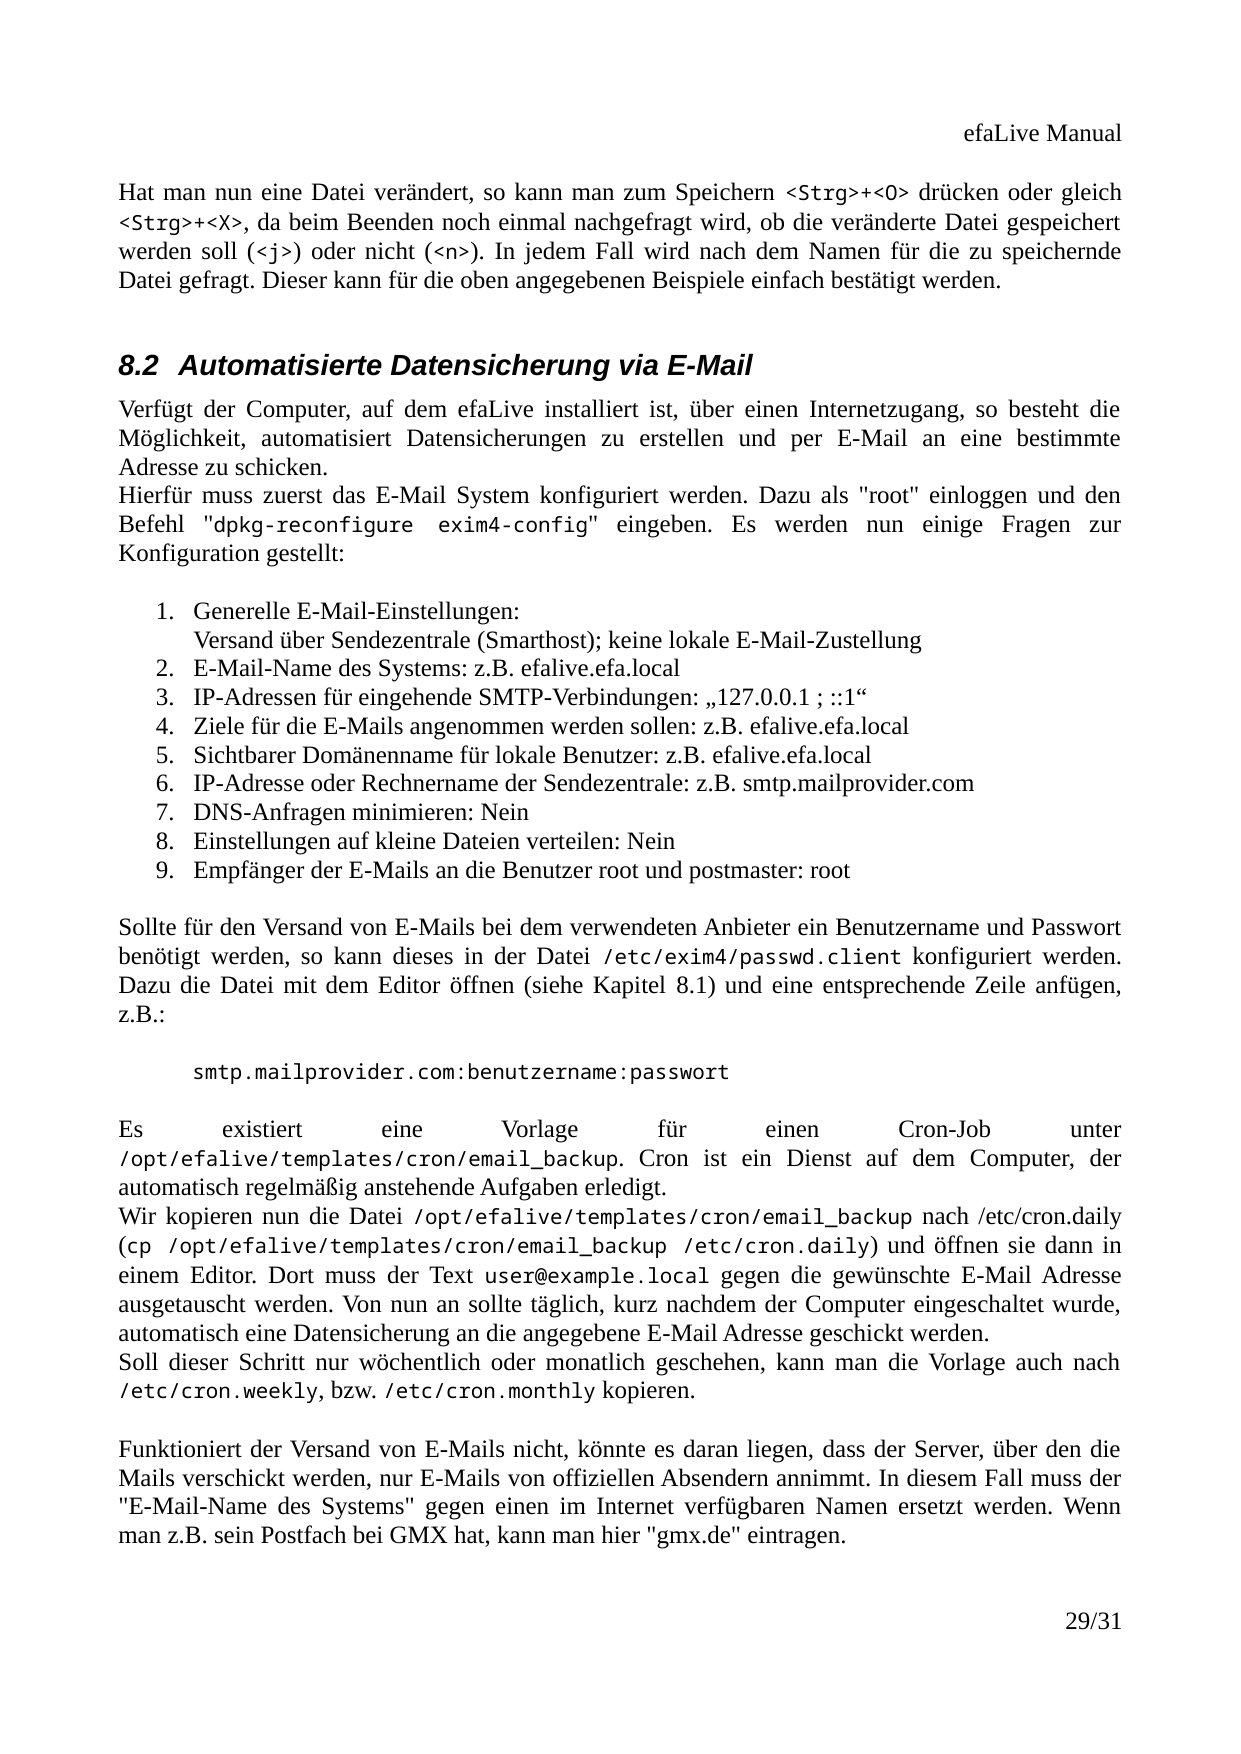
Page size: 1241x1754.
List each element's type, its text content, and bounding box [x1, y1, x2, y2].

list Empfänger der E-Mails an die Benutzer root und postmaster: root [156, 855, 1122, 883]
list IP-Adressen für eingehende SMTP-Verbindungen: „127.0.0.1 ; ::1“ [156, 682, 1122, 711]
list DNS-Anfragen minimieren: Nein [156, 797, 1122, 826]
list Sichtbarer Domänenname für lokale Benutzer: z.B. efalive.efa.local [156, 740, 1122, 768]
list E-Mail-Name des Systems: z.B. efalive.efa.local [156, 653, 1122, 682]
text Hierfür muss zuerst das E-Mail System konfiguriert werden. Dazu als "root" einloggen und den Befehl "dpkg-reconfigure exim4-config" eingeben. Es werden nun einige Fragen zur Konfiguration gestellt: [118, 480, 1122, 567]
text Soll dieser Schritt nur wöchentlich oder monatlich geschehen, kann man die Vorlage auch nach /etc/cron.weekly, bzw. /etc/cron.monthly kopieren. [118, 1347, 1122, 1405]
list Ziele für die E-Mails angenommen werden sollen: z.B. efalive.efa.local [156, 711, 1122, 740]
subtitle Automatisierte Datensicherung via E-Mail [118, 348, 1122, 382]
list Generelle E-Mail-Einstellungen: Versand über Sendezentrale (Smarthost); keine lokale E-Mail-Zustellung [156, 596, 1122, 653]
text Es existiert eine Vorlage für einen Cron-Job unter /opt/efalive/templates/cron/email_backup. Cron ist ein Dienst auf dem Computer, der automatisch regelmäßig anstehende Aufgaben erledigt. [118, 1114, 1122, 1201]
text smtp.mailprovider.com:benutzername:passwort [118, 1057, 1122, 1085]
text Wir kopieren nun die Datei /opt/efalive/templates/cron/email_backup nach /etc/cron.daily (cp /opt/efalive/templates/cron/email_backup /etc/cron.daily) und öffnen sie dann in einem Editor. Dort muss der Text user@example.local gegen die gewünschte E-Mail Adresse ausgetauscht werden. Von nun an sollte täglich, kurz nachdem der Computer eingeschaltet wurde, automatisch eine Datensicherung an die angegebene E-Mail Adresse geschickt werden. [118, 1201, 1122, 1347]
list IP-Adresse oder Rechnername der Sendezentrale: z.B. smtp.mailprovider.com [156, 768, 1122, 797]
text Funktioniert der Versand von E-Mails nicht, könnte es daran liegen, dass der Server, über den die Mails verschickt werden, nur E-Mails von offiziellen Absendern annimmt. In diesem Fall muss der "E-Mail-Name des Systems" gegen einen im Internet verfügbaren Namen ersetzt werden. Wenn man z.B. sein Postfach bei GMX hat, kann man hier "gmx.de" eintragen. [118, 1434, 1122, 1549]
text Verfügt der Computer, auf dem efaLive installiert ist, über einen Internetzugang, so besteht die Möglichkeit, automatisiert Datensicherungen zu erstellen und per E-Mail an eine bestimmte Adresse zu schicken. [118, 394, 1122, 480]
list Einstellungen auf kleine Dateien verteilen: Nein [156, 826, 1122, 855]
text Sollte für den Versand von E-Mails bei dem verwendeten Anbieter ein Benutzername und Passwort benötigt werden, so kann dieses in der Datei /etc/exim4/passwd.client konfiguriert werden. Dazu die Datei mit dem Editor öffnen (siehe Kapitel 8.1) und eine entsprechende Zeile anfügen, z.B.: [118, 912, 1122, 1028]
text Hat man nun eine Datei verändert, so kann man zum Speichern <Strg>+<O> drücken oder gleich <Strg>+<X>, da beim Beenden noch einmal nachgefragt wird, ob die veränderte Datei gespeichert werden soll (<j>) oder nicht (<n>). In jedem Fall wird nach dem Namen für die zu speichernde Datei gefragt. Dieser kann für die oben angegebenen Beispiele einfach bestätigt werden. [118, 177, 1122, 294]
